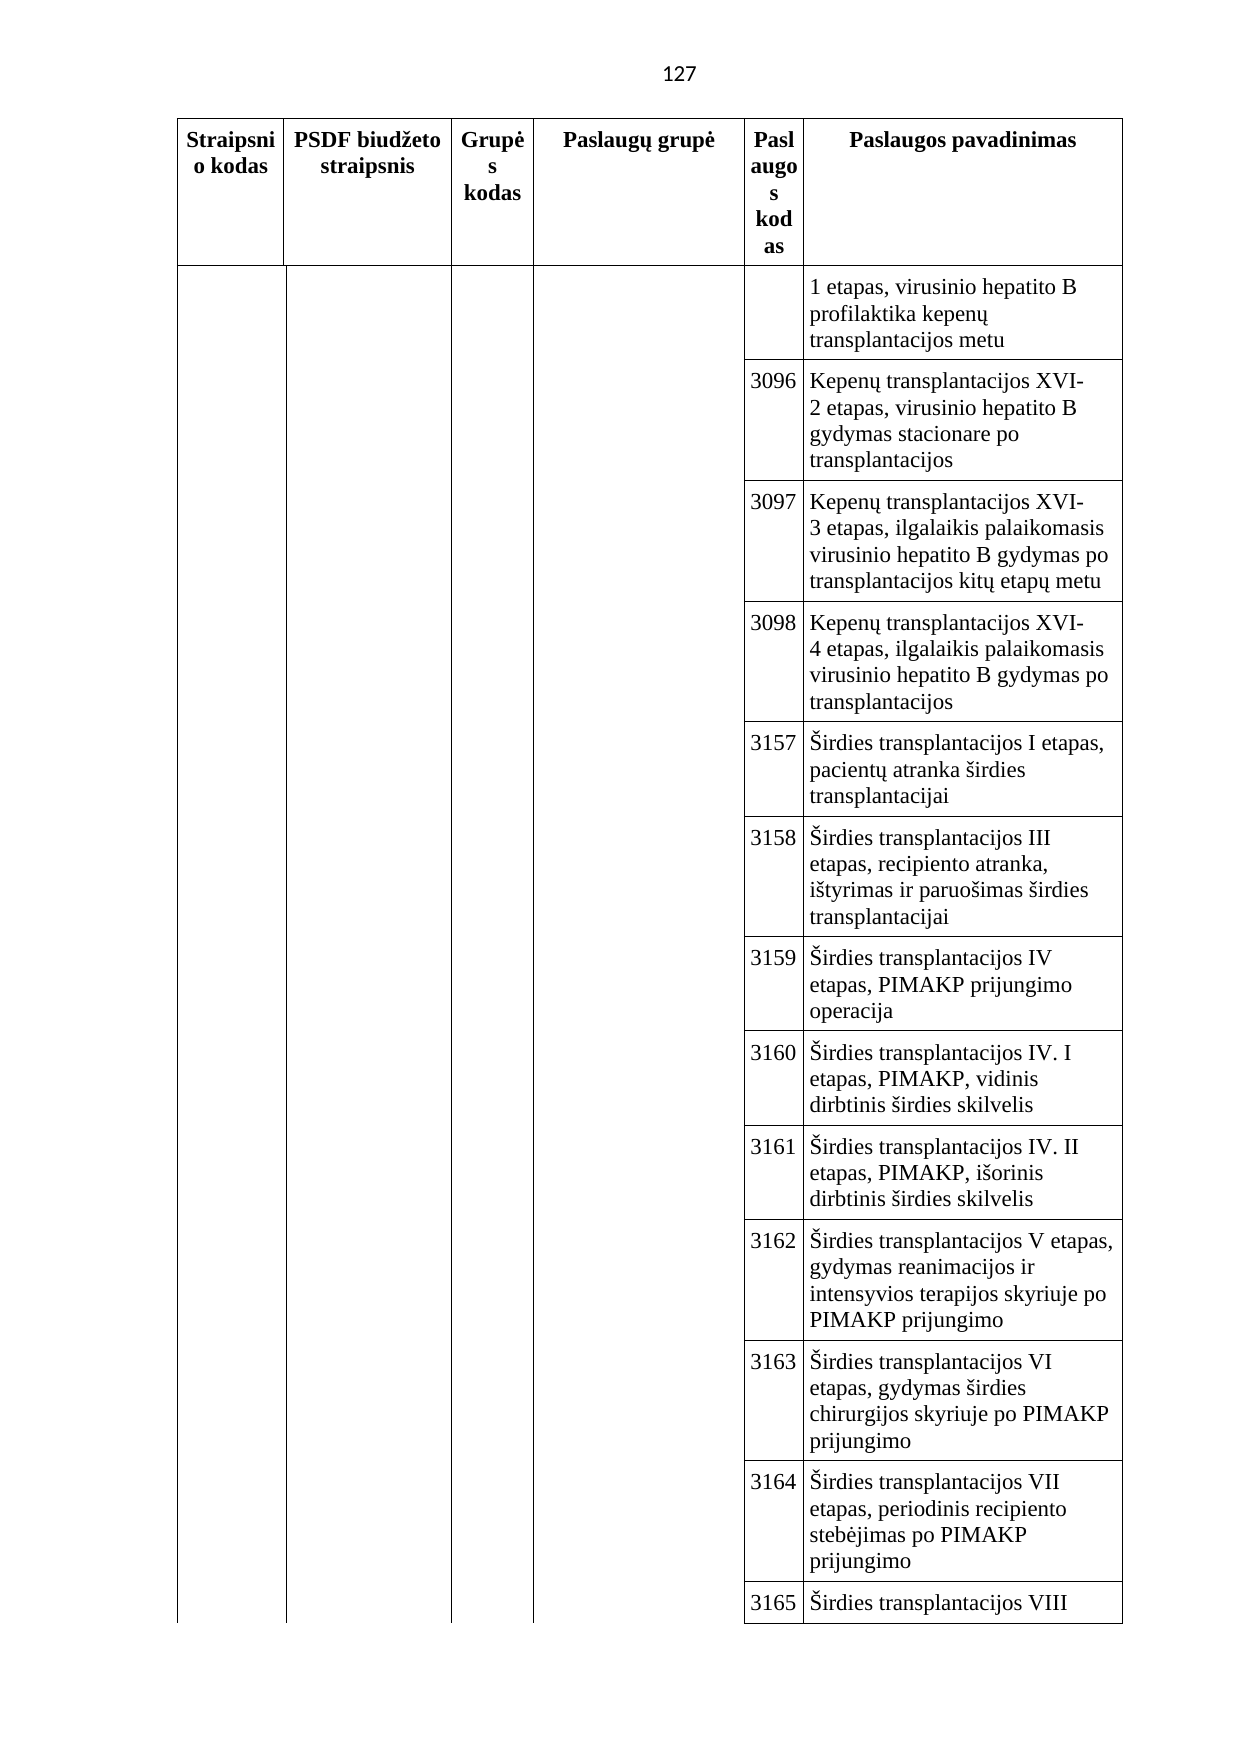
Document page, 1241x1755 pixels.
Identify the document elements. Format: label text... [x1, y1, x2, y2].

table_header Paslaugos pavadinimas [804, 119, 1122, 265]
table_cell [745, 266, 803, 359]
table_cell Širdies transplantacijos VIII [804, 1582, 1122, 1622]
table_cell [287, 601, 451, 721]
table_cell 3162 [745, 1220, 803, 1339]
table_cell [287, 266, 451, 359]
table_cell [287, 1219, 451, 1339]
table_cell [452, 1460, 533, 1581]
table_cell [452, 721, 533, 816]
table_cell [287, 1581, 451, 1622]
table_cell Širdies transplantacijos III etapas, recipiento atranka, ištyrimas ir paruošimas širdies transplantacijai [804, 817, 1122, 936]
table_cell [178, 266, 286, 359]
table_cell [452, 1030, 533, 1125]
table_header Grupės kodas [452, 119, 533, 265]
table_cell [287, 816, 451, 936]
table_cell [287, 1460, 451, 1581]
table_cell Širdies transplantacijos IV. II etapas, PIMAKP, išorinis dirbtinis širdies skilvelis [804, 1126, 1122, 1219]
table_cell 3158 [745, 817, 803, 936]
table_cell Kepenų transplantacijos XVI-3 etapas, ilgalaikis palaikomasis virusinio hepatito B gydymas po transplantacijos kitų etapų metu [804, 481, 1122, 601]
table_cell [178, 480, 286, 601]
table_cell 1 etapas, virusinio hepatito B profilaktika kepenų transplantacijos metu [804, 266, 1122, 359]
table_cell 3098 [745, 602, 803, 721]
table_cell [452, 1219, 533, 1339]
table_cell Širdies transplantacijos V etapas, gydymas reanimacijos ir intensyvios terapijos skyriuje po PIMAKP prijungimo [804, 1220, 1122, 1339]
table_cell 3161 [745, 1126, 803, 1219]
table_cell [452, 1581, 533, 1622]
table_cell Kepenų transplantacijos XVI-2 etapas, virusinio hepatito B gydymas stacionare po transplantacijos [804, 360, 1122, 480]
table_header PSDF biudžeto straipsnis [284, 119, 451, 265]
table_cell [178, 936, 286, 1030]
table_cell Širdies transplantacijos I etapas, pacientų atranka širdies transplantacijai [804, 722, 1122, 816]
table_cell [534, 480, 744, 601]
table_cell [534, 816, 744, 936]
table_cell 3157 [745, 722, 803, 816]
table_cell Širdies transplantacijos VI etapas, gydymas širdies chirurgijos skyriuje po PIMAKP prijungimo [804, 1341, 1122, 1460]
table_cell [534, 266, 744, 359]
table_cell 3165 [745, 1582, 803, 1622]
table_cell [452, 1125, 533, 1219]
table_cell [178, 601, 286, 721]
table_cell [452, 601, 533, 721]
table_cell 3164 [745, 1461, 803, 1581]
table_cell [534, 1581, 744, 1622]
table_cell [452, 936, 533, 1030]
table_cell 3159 [745, 937, 803, 1030]
table_cell [178, 1581, 286, 1622]
table_cell [287, 936, 451, 1030]
table_cell [534, 359, 744, 480]
table_cell [534, 1219, 744, 1339]
table_cell 3160 [745, 1031, 803, 1125]
table_cell Kepenų transplantacijos XVI-4 etapas, ilgalaikis palaikomasis virusinio hepatito B gydymas po transplantacijos [804, 602, 1122, 721]
table_cell [287, 721, 451, 816]
table_cell [178, 1030, 286, 1125]
table_cell [534, 1030, 744, 1125]
table_cell Širdies transplantacijos IV etapas, PIMAKP prijungimo operacija [804, 937, 1122, 1030]
table_cell [287, 359, 451, 480]
table_cell [452, 1340, 533, 1460]
table_cell 3163 [745, 1341, 803, 1460]
table_cell [287, 1125, 451, 1219]
table_cell [178, 359, 286, 480]
table_cell [534, 601, 744, 721]
table_cell [178, 1460, 286, 1581]
table_cell 3097 [745, 481, 803, 601]
table_cell [534, 936, 744, 1030]
table_cell [452, 359, 533, 480]
table_cell [534, 1340, 744, 1460]
table_cell [178, 816, 286, 936]
table_cell [178, 721, 286, 816]
table_cell [178, 1125, 286, 1219]
table_header Straipsnio kodas [178, 119, 283, 265]
table_cell [178, 1219, 286, 1339]
table_cell [452, 266, 533, 359]
table_header Paslaugos kodas [745, 119, 803, 265]
table_cell Širdies transplantacijos VII etapas, periodinis recipiento stebėjimas po PIMAKP prijungimo [804, 1461, 1122, 1581]
table_cell [287, 480, 451, 601]
table_cell [287, 1030, 451, 1125]
table_header Paslaugų grupė [534, 119, 744, 265]
table_cell 3096 [745, 360, 803, 480]
table_cell [178, 1340, 286, 1460]
table_cell [452, 816, 533, 936]
table_cell [534, 1460, 744, 1581]
table_cell [534, 721, 744, 816]
table_cell [287, 1340, 451, 1460]
table_cell [452, 480, 533, 601]
table_cell [534, 1125, 744, 1219]
table_cell Širdies transplantacijos IV. I etapas, PIMAKP, vidinis dirbtinis širdies skilvelis [804, 1031, 1122, 1125]
